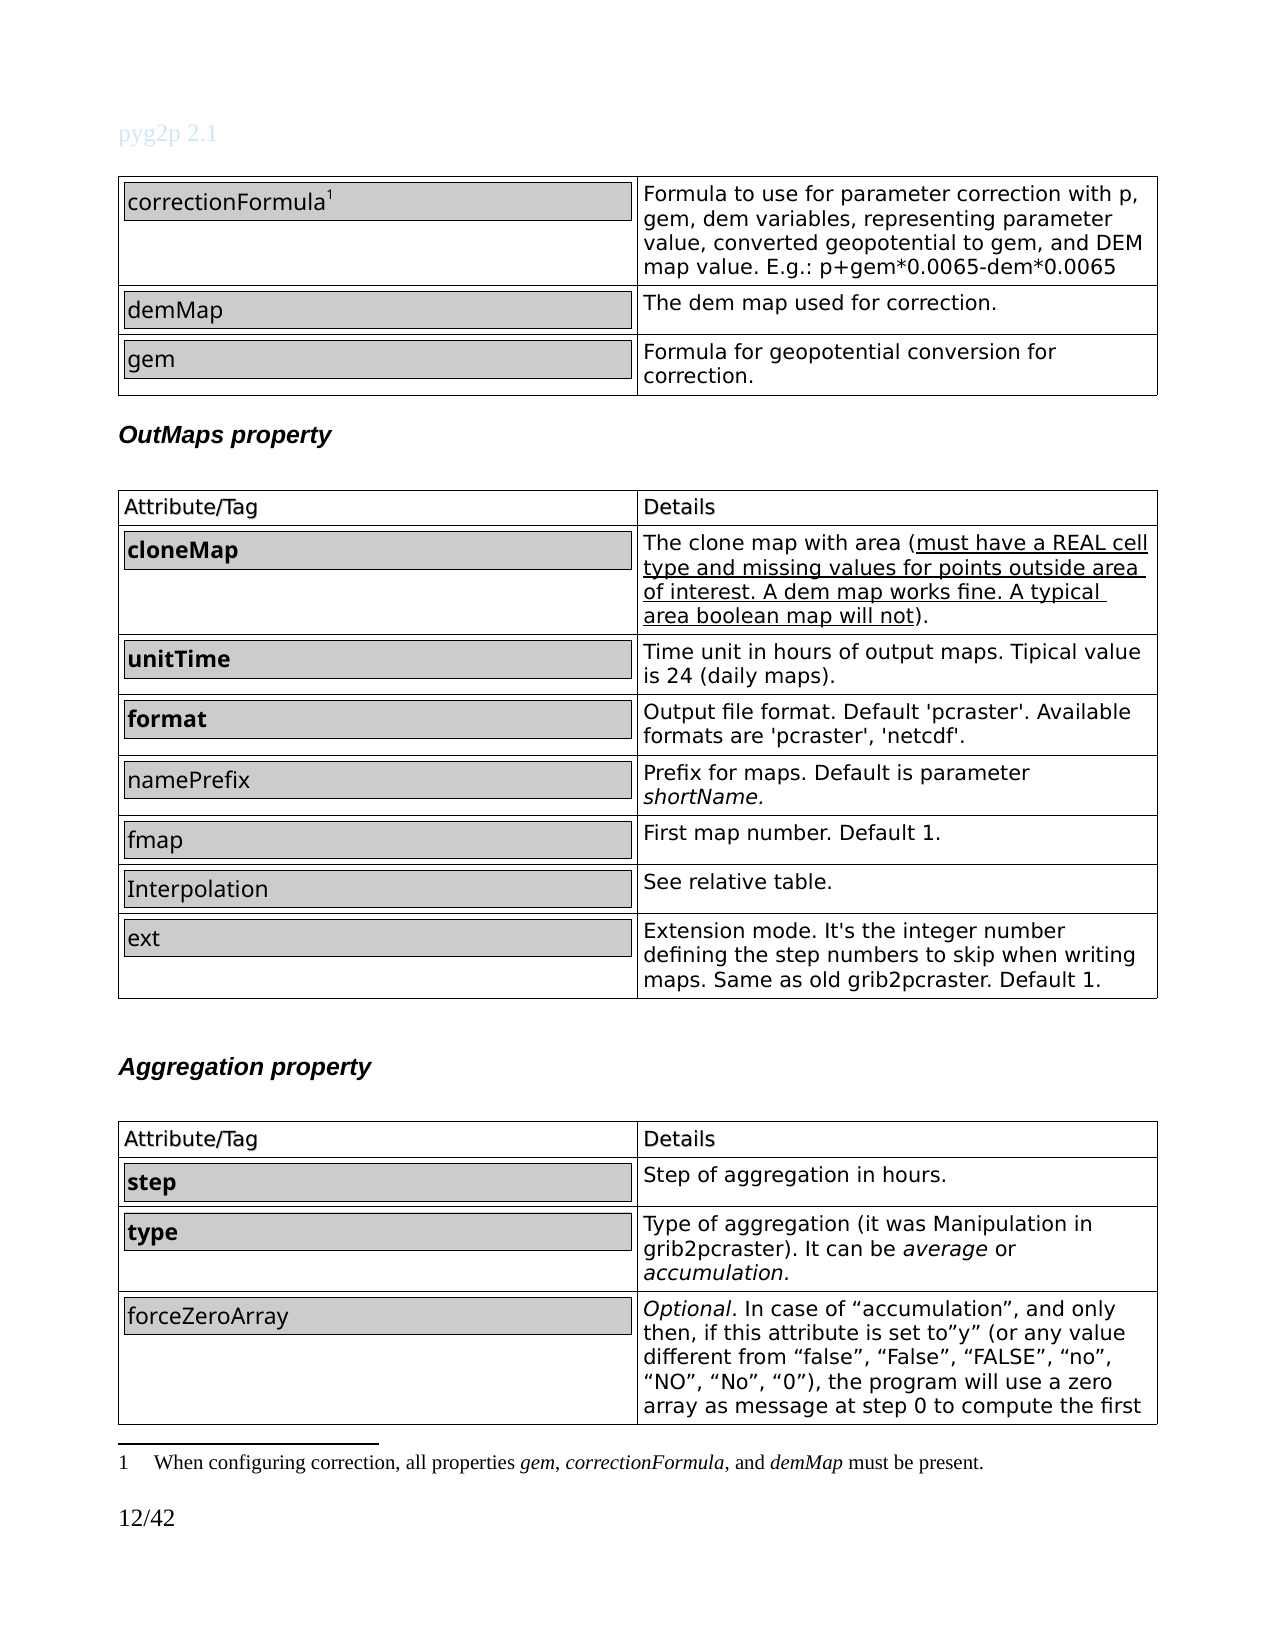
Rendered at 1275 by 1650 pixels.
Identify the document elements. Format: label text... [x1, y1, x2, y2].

table_cell forceZeroArray [119, 1292, 637, 1424]
table_cell gem [119, 335, 637, 394]
subtitle OutMaps property [118, 420, 1157, 448]
table_cell correctionFormula [119, 177, 637, 285]
table_header Attribute/Tag [119, 1122, 637, 1157]
table_cell First map number. Default 1. [638, 816, 1157, 864]
table_cell unitTime [119, 635, 637, 694]
table_header Details [638, 491, 1157, 525]
table_cell Extension mode. It's the integer number defining the step numbers to skip when writing maps. Same as old grib2pcraster. Default 1. [638, 914, 1157, 998]
table_cell format [119, 695, 637, 754]
table_cell cloneMap [119, 526, 637, 634]
table_cell Formula for geopotential conversion for correction. [638, 335, 1157, 394]
table_cell ext [119, 914, 637, 998]
subtitle Aggregation property [118, 1052, 1157, 1080]
table_cell demMap [119, 286, 637, 334]
table_cell Prefix for maps. Default is parameter shortName. [638, 756, 1157, 815]
table_header Details [638, 1122, 1157, 1157]
table_header Attribute/Tag [119, 491, 637, 525]
table_cell namePrefix [119, 756, 637, 815]
table_cell Step of aggregation in hours. [638, 1158, 1157, 1206]
table_cell step [119, 1158, 637, 1206]
table_cell Time unit in hours of output maps. Tipical value is 24 (daily maps). [638, 635, 1157, 694]
table_cell Optional. In case of “accumulation”, and only then, if this attribute is set to”y” (or any value different from “false”, “False”, “FALSE”, “no”, “NO”, “No”, “0”), the program will use a zero array as message at step 0 to compute the first [638, 1292, 1157, 1424]
table_cell See relative table. [638, 865, 1157, 913]
table_cell fmap [119, 816, 637, 864]
table_cell Interpolation [119, 865, 637, 913]
table_cell Formula to use for parameter correction with p, gem, dem variables, representing parameter value, converted geopotential to gem, and DEM map value. E.g.: p+gem*0.0065-dem*0.0065 [638, 177, 1157, 285]
table_cell Type of aggregation (it was Manipulation in grib2pcraster). It can be average or accumulation. [638, 1207, 1157, 1291]
table_cell Output file format. Default 'pcraster'. Available formats are 'pcraster', 'netcdf'. [638, 695, 1157, 754]
table_cell The clone map with area (must have a REAL cell type and missing values for points outside area of interest. A dem map works fine. A typical area boolean map will not). [638, 526, 1157, 634]
table_cell The dem map used for correction. [638, 286, 1157, 334]
table_cell type [119, 1207, 637, 1291]
